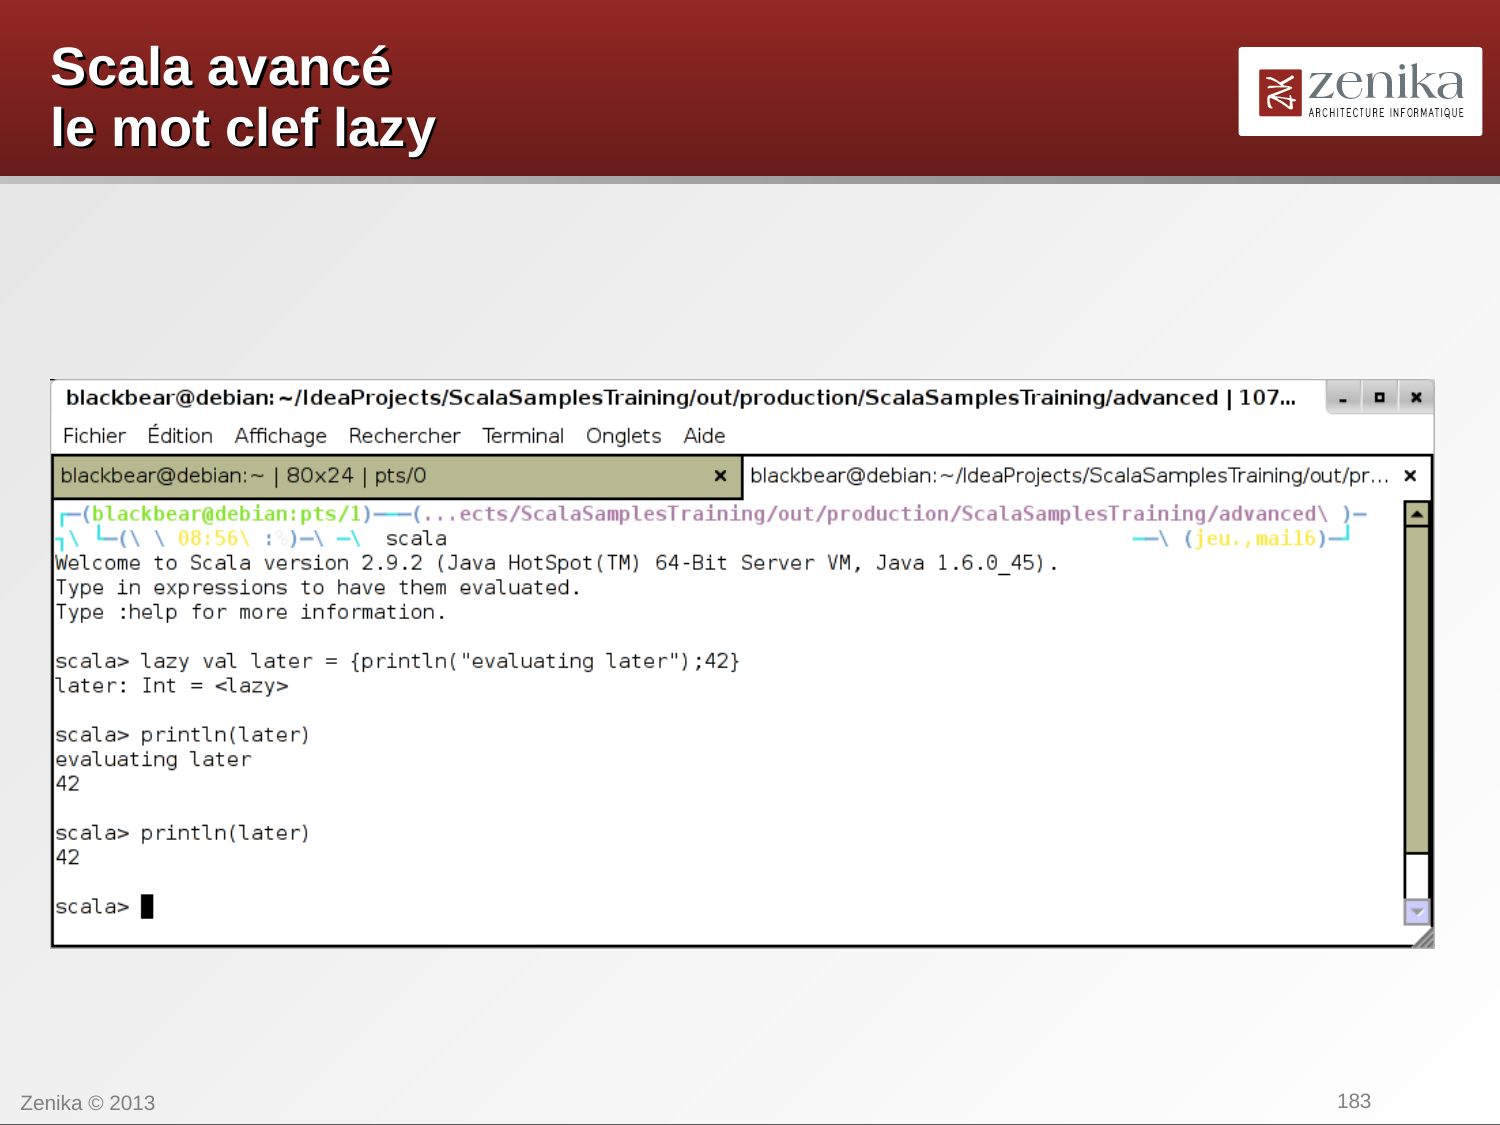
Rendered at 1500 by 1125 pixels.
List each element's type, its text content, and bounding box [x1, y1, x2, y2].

picture [1257, 58, 1464, 125]
title Scala avancé le mot clef lazy [50, 15, 1206, 180]
picture [50, 379, 1435, 949]
